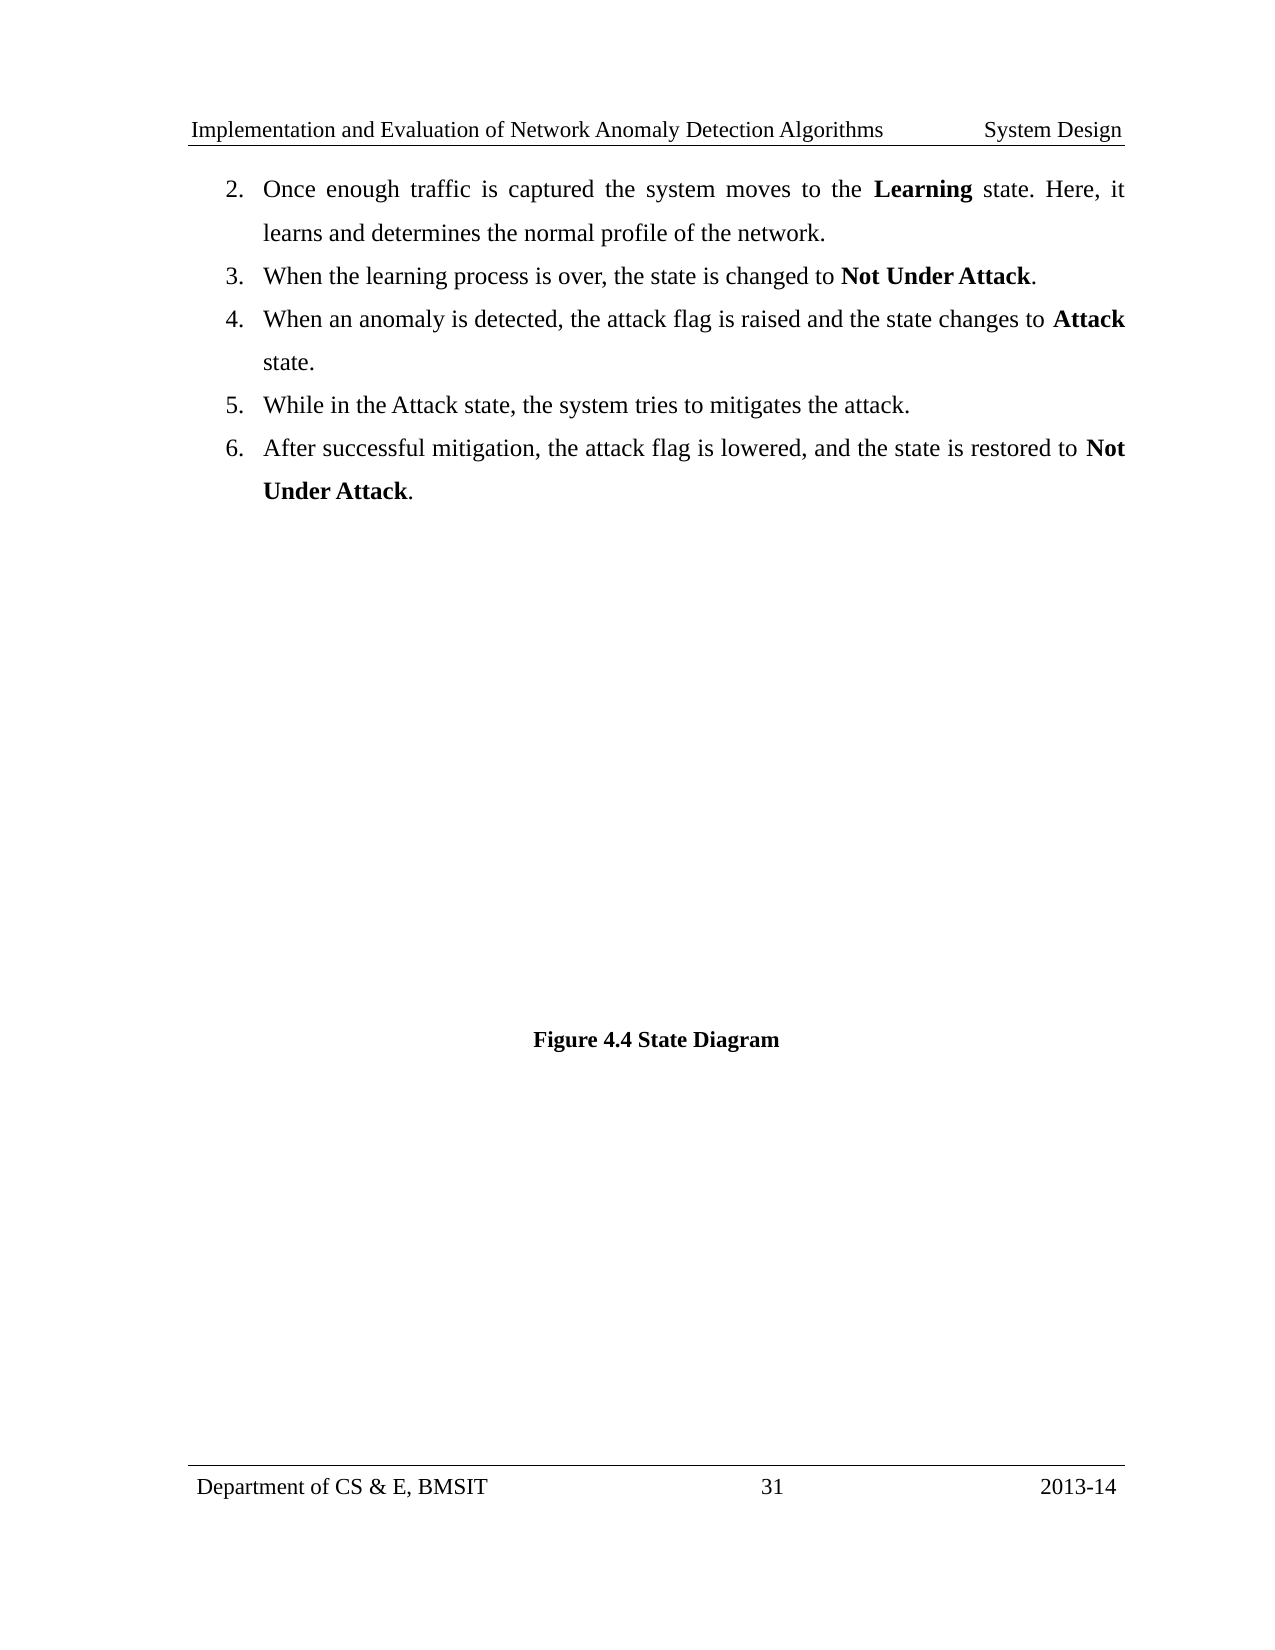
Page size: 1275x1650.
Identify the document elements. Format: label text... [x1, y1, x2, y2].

list After successful mitigation, the attack flag is lowered, and the state is restored to Not Under Attack. [225, 433, 1125, 505]
list Once enough traffic is captured the system moves to the Learning state. Here, it learns and determines the normal profile of the network. [225, 174, 1125, 246]
text Figure 4.4 State Diagram [188, 1026, 1125, 1053]
list When the learning process is over, the state is changed to Not Under Attack. [225, 261, 1125, 289]
list While in the Attack state, the system tries to mitigates the attack. [225, 390, 1125, 419]
list When an anomaly is detected, the attack flag is raised and the state changes to Attack state. [225, 304, 1125, 376]
